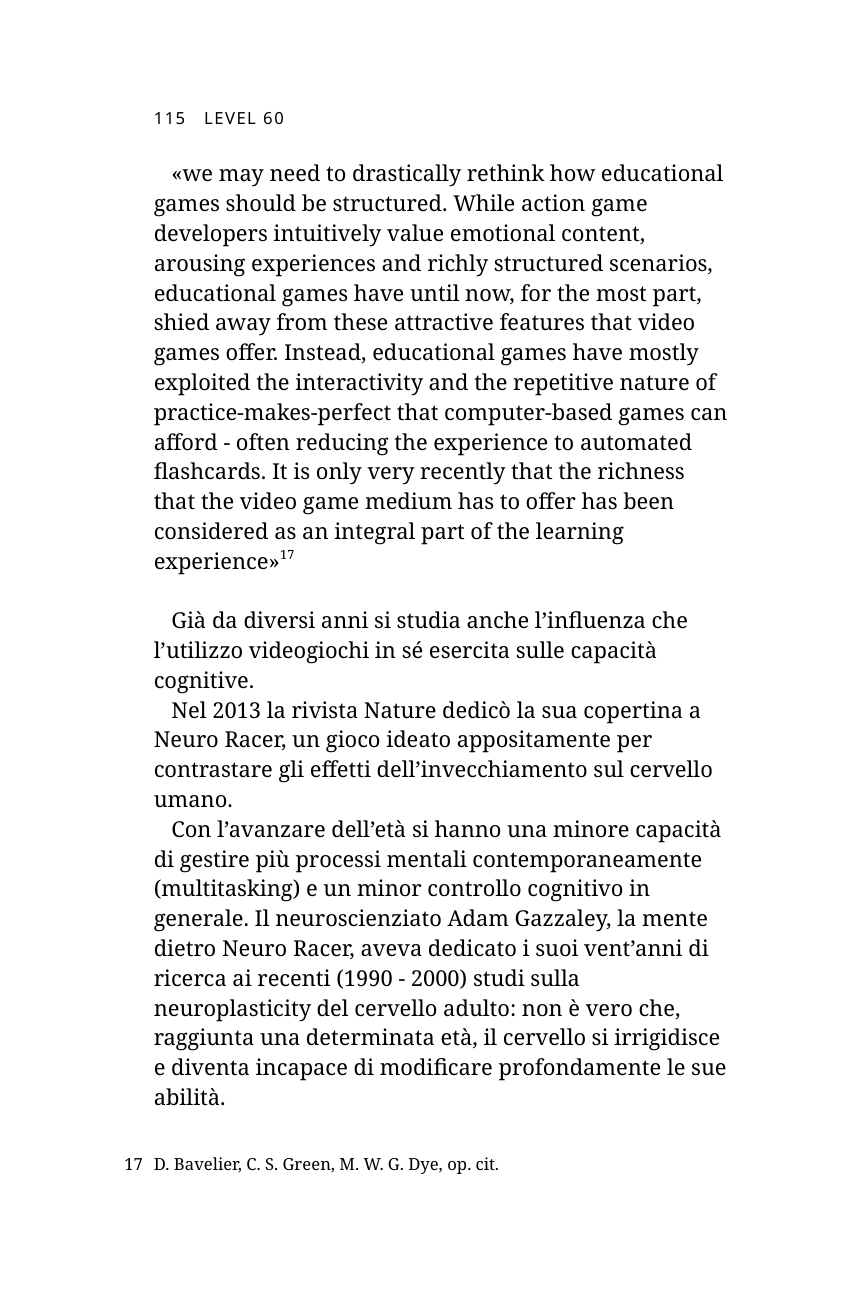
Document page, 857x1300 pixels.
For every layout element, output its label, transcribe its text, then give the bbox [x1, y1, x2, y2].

text Già da diversi anni si studia anche l’influenza che l’utilizzo videogiochi in sé esercita sulle capacità cognitive. [153, 605, 732, 695]
text Con l’avanzare dell’età si hanno una minore capacità di gestire più processi mentali contemporaneamente (multitasking) e un minor controllo cognitivo in generale. Il neuroscienziato Adam Gazzaley, la mente dietro Neuro Racer, aveva dedicato i suoi vent’anni di ricerca ai recenti (1990 - 2000) studi sulla neuroplasticity del cervello adulto: non è vero che, raggiunta una determinata età, il cervello si irrigidisce e diventa incapace di modificare profondamente le sue abilità. [153, 814, 732, 1112]
text «we may need to drastically rethink how educational games should be structured. While action game developers intuitively value emotional content, arousing experiences and richly structured scenarios, educational games have until now, for the most part, shied away from these attractive features that video games offer. Instead, educational games have mostly exploited the interactivity and the repetitive nature of practice-makes-perfect that computer-based games can afford - often reducing the experience to automated flashcards. It is only very recently that the richness that the video game medium has to offer has been considered as an integral part of the learning experience» [153, 158, 732, 576]
text D. Bavelier, C. S. Green, M. W. G. Dye, op. cit. [124, 1152, 732, 1175]
text Nel 2013 la rivista Nature dedicò la sua copertina a Neuro Racer, un gioco ideato appositamente per contrastare gli effetti dell’invecchiamento sul cervello umano. [153, 695, 732, 814]
